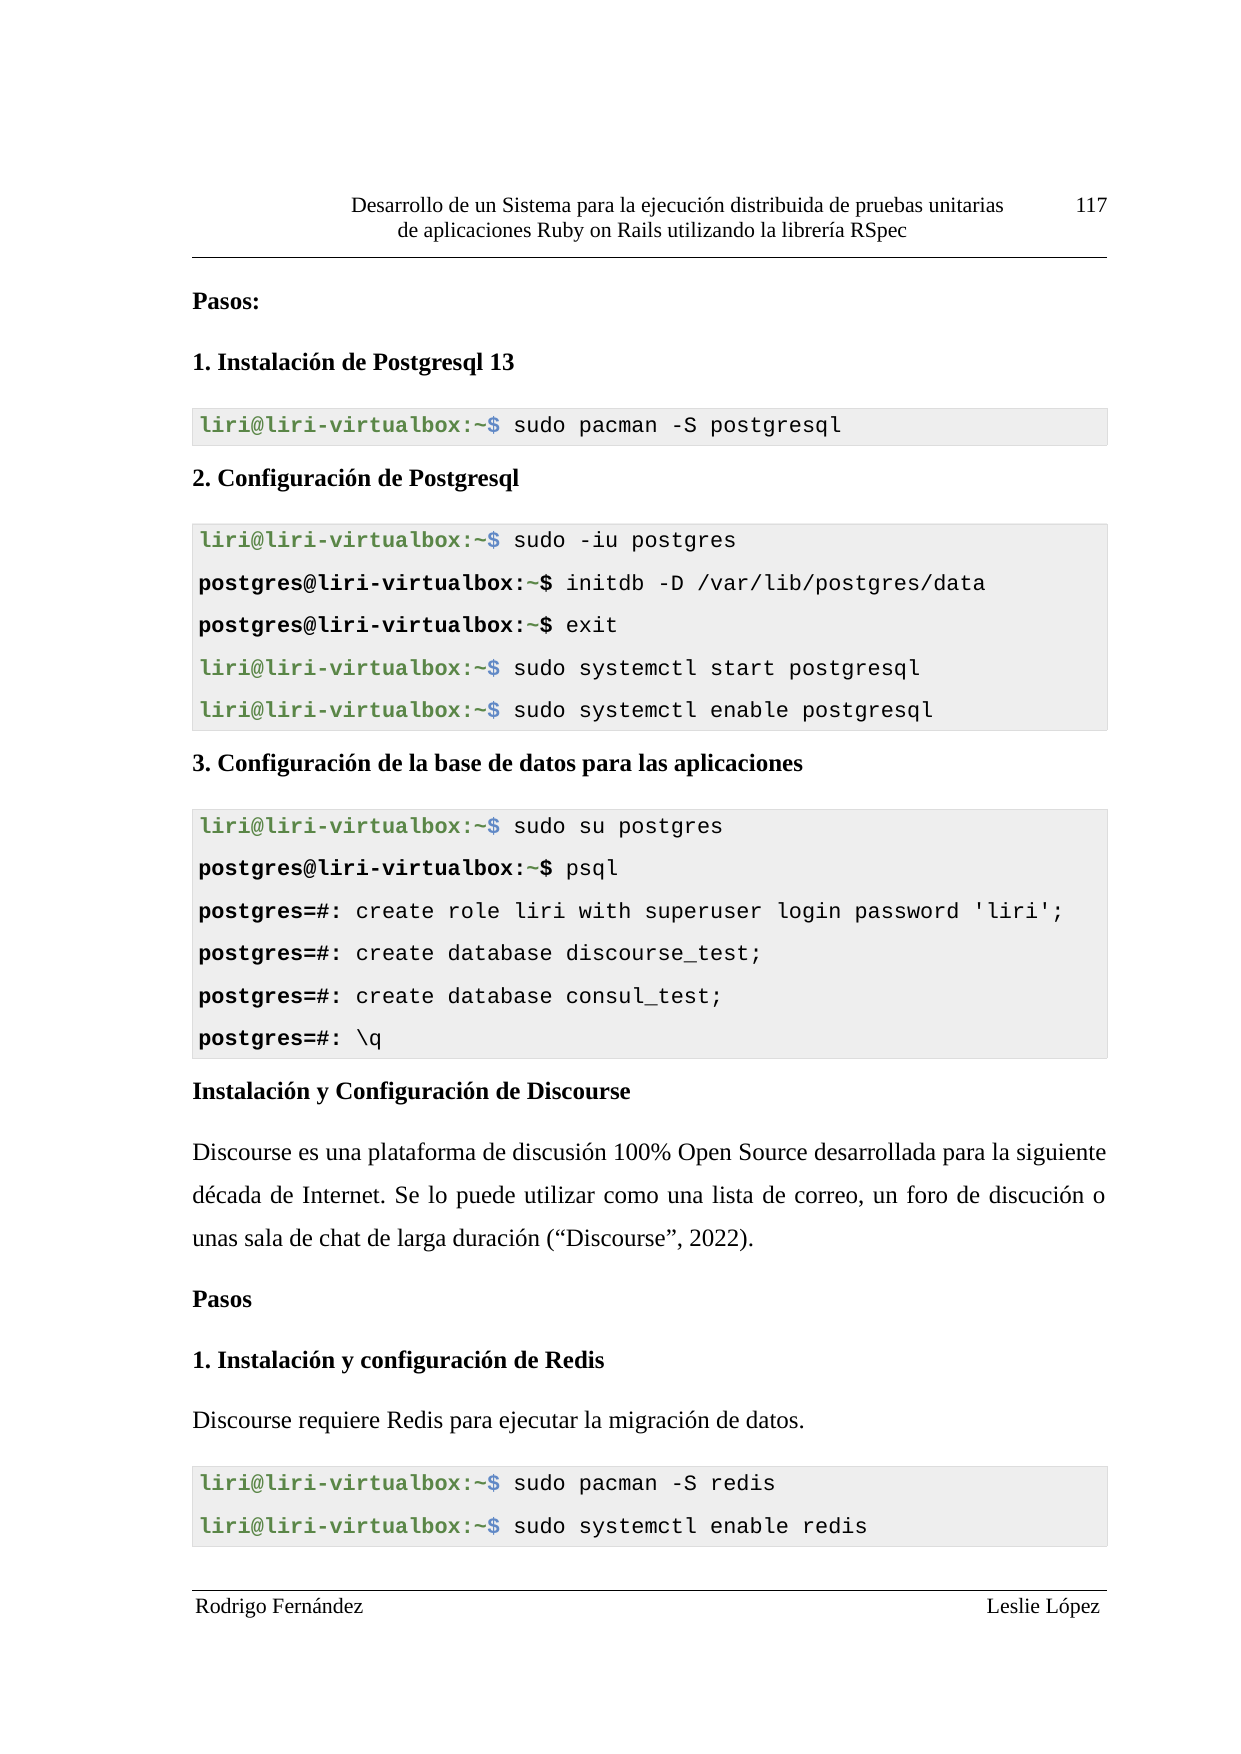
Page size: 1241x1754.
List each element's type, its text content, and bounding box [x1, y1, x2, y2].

text liri@liri-virtualbox:~$ sudo systemctl enable redis [193, 1509, 1107, 1546]
text liri@liri-virtualbox:~$ sudo systemctl enable postgresql [193, 693, 1107, 730]
text 1. Instalación de Postgresql 13 [192, 347, 1107, 376]
text Pasos: [192, 286, 1107, 315]
text postgres=#: create database discourse_test; [193, 936, 1107, 967]
text postgres@liri-virtualbox:~$ psql [193, 851, 1107, 882]
text liri@liri-virtualbox:~$ sudo -iu postgres [193, 525, 1107, 554]
text postgres=#: create role liri with superuser login password 'liri'; [193, 894, 1107, 925]
text 2. Configuración de Postgresql [192, 463, 1107, 491]
text liri@liri-virtualbox:~$ sudo pacman -S postgresql [193, 409, 1107, 445]
text liri@liri-virtualbox:~$ sudo systemctl start postgresql [193, 651, 1107, 682]
text 3. Configuración de la base de datos para las aplicaciones [192, 748, 1107, 777]
text postgres=#: \q [193, 1021, 1107, 1058]
text liri@liri-virtualbox:~$ sudo su postgres [193, 810, 1107, 840]
text postgres@liri-virtualbox:~$ exit [193, 608, 1107, 639]
text Pasos [192, 1284, 1107, 1313]
text postgres=#: create database consul_test; [193, 979, 1107, 1010]
text liri@liri-virtualbox:~$ sudo pacman -S redis [193, 1467, 1107, 1497]
text 1. Instalación y configuración de Redis [192, 1345, 1107, 1373]
text Discourse requiere Redis para ejecutar la migración de datos. [192, 1406, 1107, 1434]
text Instalación y Configuración de Discourse [192, 1076, 1107, 1105]
text postgres@liri-virtualbox:~$ initdb -D /var/lib/postgres/data [193, 566, 1107, 597]
text Discourse es una plataforma de discusión 100% Open Source desarrollada para la siguiente década de Internet. Se lo puede utilizar como una lista de correo, un foro de discución o unas sala de chat de larga duración (“Discourse”, 2022). [192, 1137, 1107, 1252]
